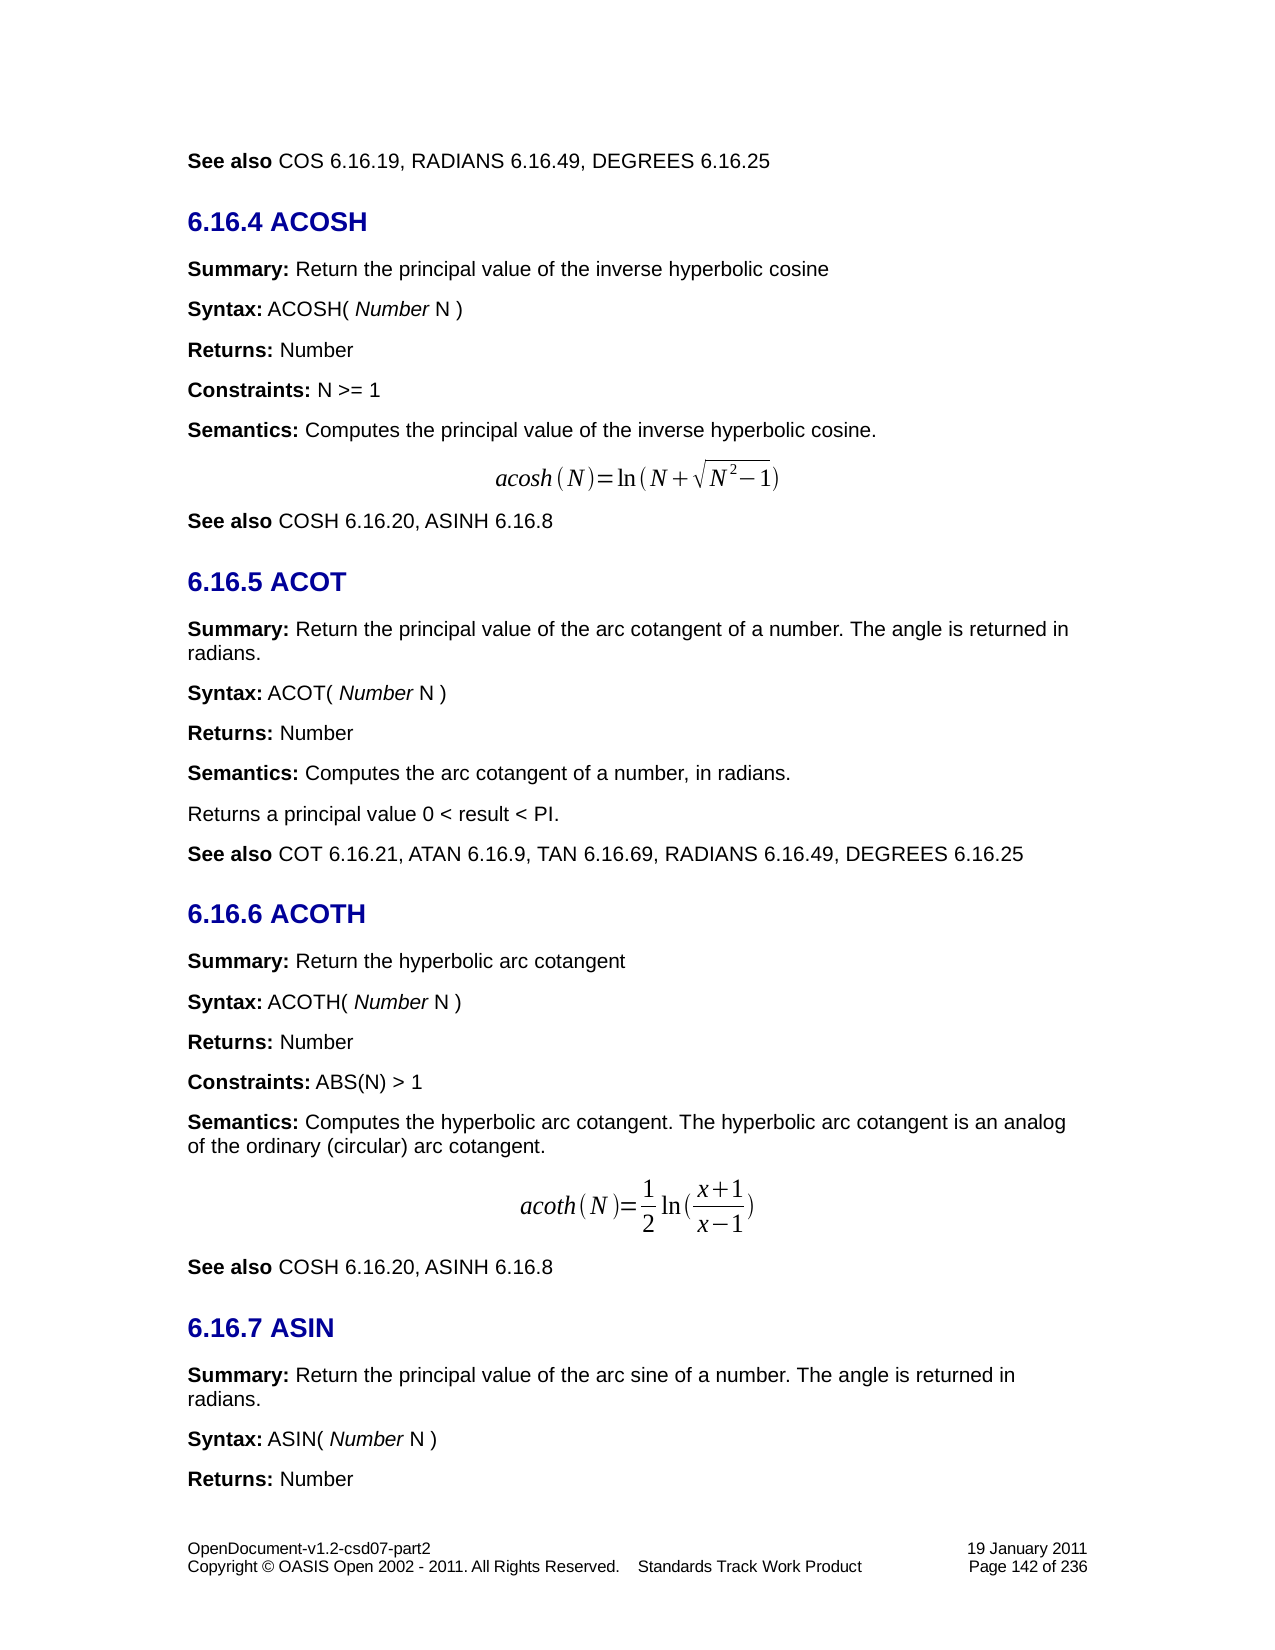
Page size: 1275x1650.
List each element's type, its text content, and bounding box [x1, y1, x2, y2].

text Summary: Return the principal value of the arc cotangent of a number. The angle is returned in radians. [187, 618, 1088, 665]
text Semantics: Computes the principal value of the inverse hyperbolic cosine. [187, 418, 1088, 442]
text Syntax: ASIN( Number N ) [187, 1427, 1088, 1451]
text Syntax: ACOT( Number N ) [187, 681, 1088, 705]
text See also COSH 6.16.20, ASINH 6.16.8 [187, 1256, 1088, 1279]
text Returns: Number [187, 338, 1088, 362]
subtitle ACOT [187, 567, 1088, 597]
text Summary: Return the hyperbolic arc cotangent [187, 950, 1088, 973]
subtitle ACOTH [187, 899, 1088, 929]
text Syntax: ACOTH( Number N ) [187, 990, 1088, 1014]
text Constraints: N >= 1 [187, 378, 1088, 402]
text See also COSH 6.16.20, ASINH 6.16.8 [187, 510, 1088, 533]
text Semantics: Computes the hyperbolic arc cotangent. The hyperbolic arc cotangent is an analog of the ordinary (circular) arc cotangent. [187, 1111, 1088, 1158]
text Semantics: Computes the arc cotangent of a number, in radians. [187, 762, 1088, 785]
text Returns: Number [187, 1030, 1088, 1054]
text See also COS 6.16.19, RADIANS 6.16.49, DEGREES 6.16.25 [187, 150, 1088, 173]
text Returns: Number [187, 1467, 1088, 1491]
text Syntax: ACOSH( Number N ) [187, 298, 1088, 321]
subtitle ACOSH [187, 207, 1088, 237]
subtitle ASIN [187, 1313, 1088, 1343]
text Summary: Return the principal value of the arc sine of a number. The angle is returned in radians. [187, 1363, 1088, 1411]
text Returns: Number [187, 722, 1088, 745]
text Returns a principal value 0 < result < PI. [187, 802, 1088, 826]
text Summary: Return the principal value of the inverse hyperbolic cosine [187, 258, 1088, 281]
text Constraints: ABS(N) > 1 [187, 1071, 1088, 1094]
text See also COT 6.16.21, ATAN 6.16.9, TAN 6.16.69, RADIANS 6.16.49, DEGREES 6.16.25 [187, 842, 1088, 866]
